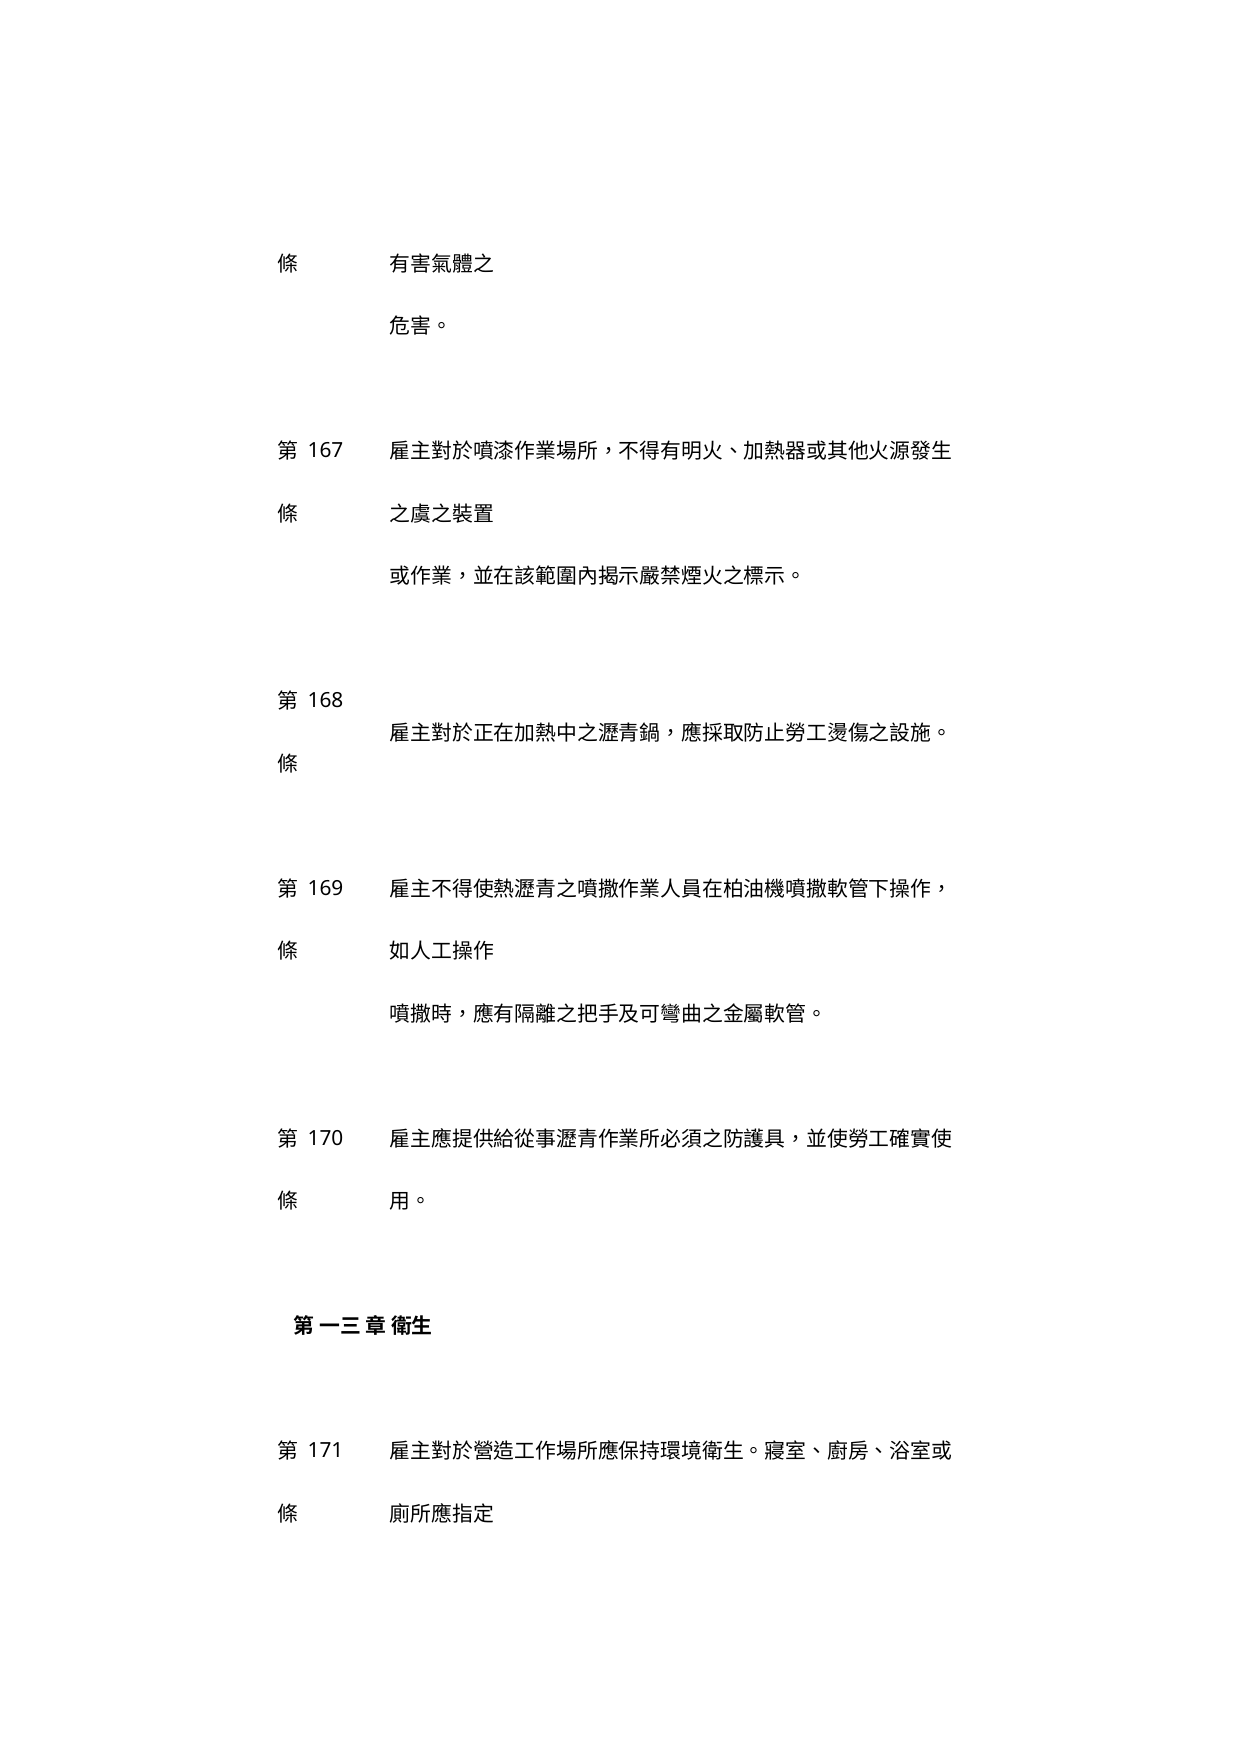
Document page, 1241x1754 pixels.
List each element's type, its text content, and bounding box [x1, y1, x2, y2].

table_cell 第 170 條 [274, 1036, 386, 1224]
table_cell 雇主對於營造工作場所應保持環境衛生。寢室、廚房、浴室或廁所應指定 [386, 1349, 966, 1536]
table_cell 雇主不得使熱瀝青之噴撒作業人員在柏油機噴撒軟管下操作，如人工操作 噴撒時，應有隔離之把手及可彎曲之金屬軟管。 [386, 786, 966, 1036]
table_cell 有害氣體之 危害。 [386, 158, 966, 349]
table_cell 條 [274, 158, 386, 349]
table_cell 第 168 條 [274, 599, 386, 786]
table_cell 第 167 條 [274, 349, 386, 599]
table_cell 雇主應提供給從事瀝青作業所必須之防護具，並使勞工確實使用。 [386, 1036, 966, 1224]
table_cell 雇主對於噴漆作業場所，不得有明火、加熱器或其他火源發生之虞之裝置 或作業，並在該範圍內揭示嚴禁煙火之標示。 [386, 349, 966, 599]
table_cell 雇主對於正在加熱中之瀝青鍋，應採取防止勞工燙傷之設施。 [386, 599, 966, 786]
table_cell 第 一三 章 衛生 [274, 1224, 966, 1349]
table_cell 第 169 條 [274, 786, 386, 1036]
table_cell 第 171 條 [274, 1349, 386, 1536]
